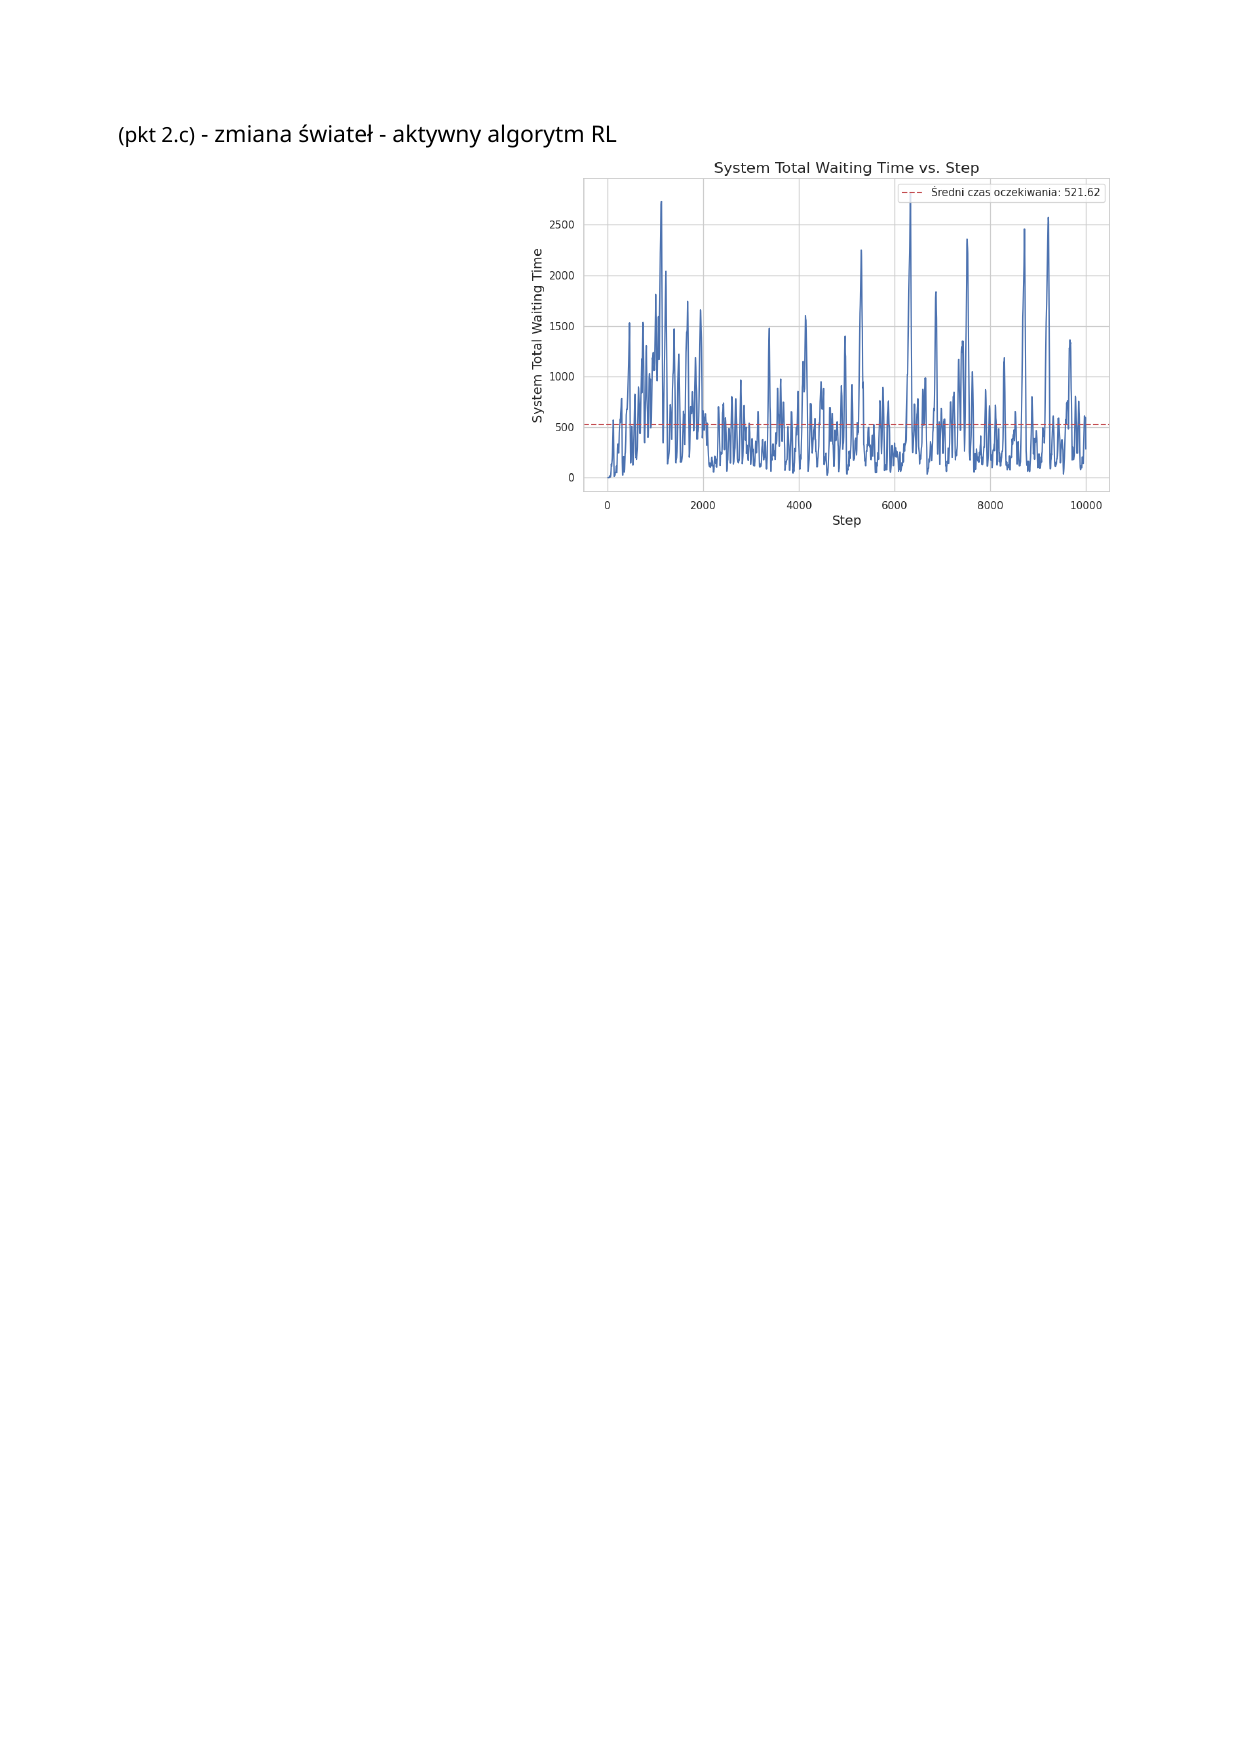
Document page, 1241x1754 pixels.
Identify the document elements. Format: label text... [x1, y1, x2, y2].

text (pkt 2.c) - zmiana świateł - aktywny algorytm RL [118, 118, 1122, 149]
picture [525, 156, 1116, 534]
